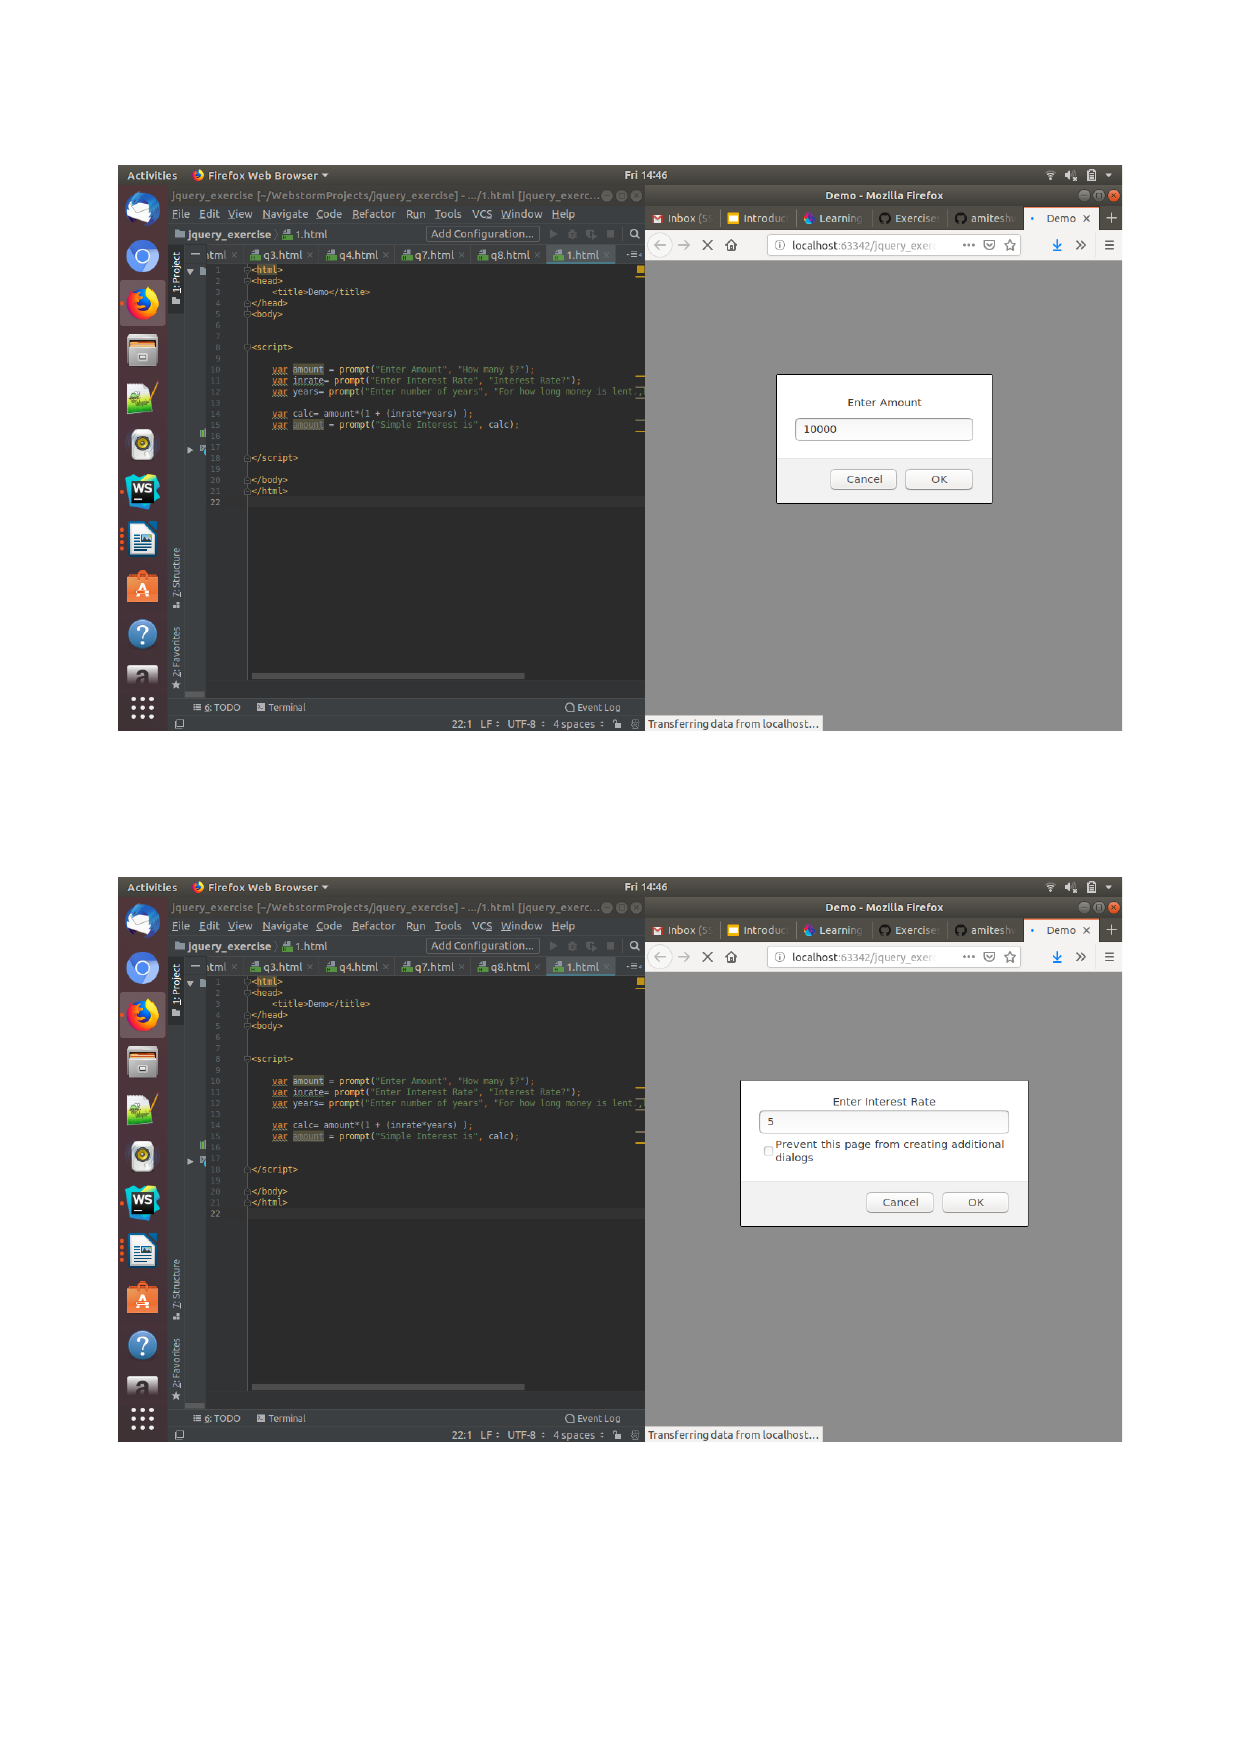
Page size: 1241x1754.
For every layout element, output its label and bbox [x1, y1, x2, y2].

picture [118, 165, 1123, 731]
picture [118, 877, 1123, 1442]
